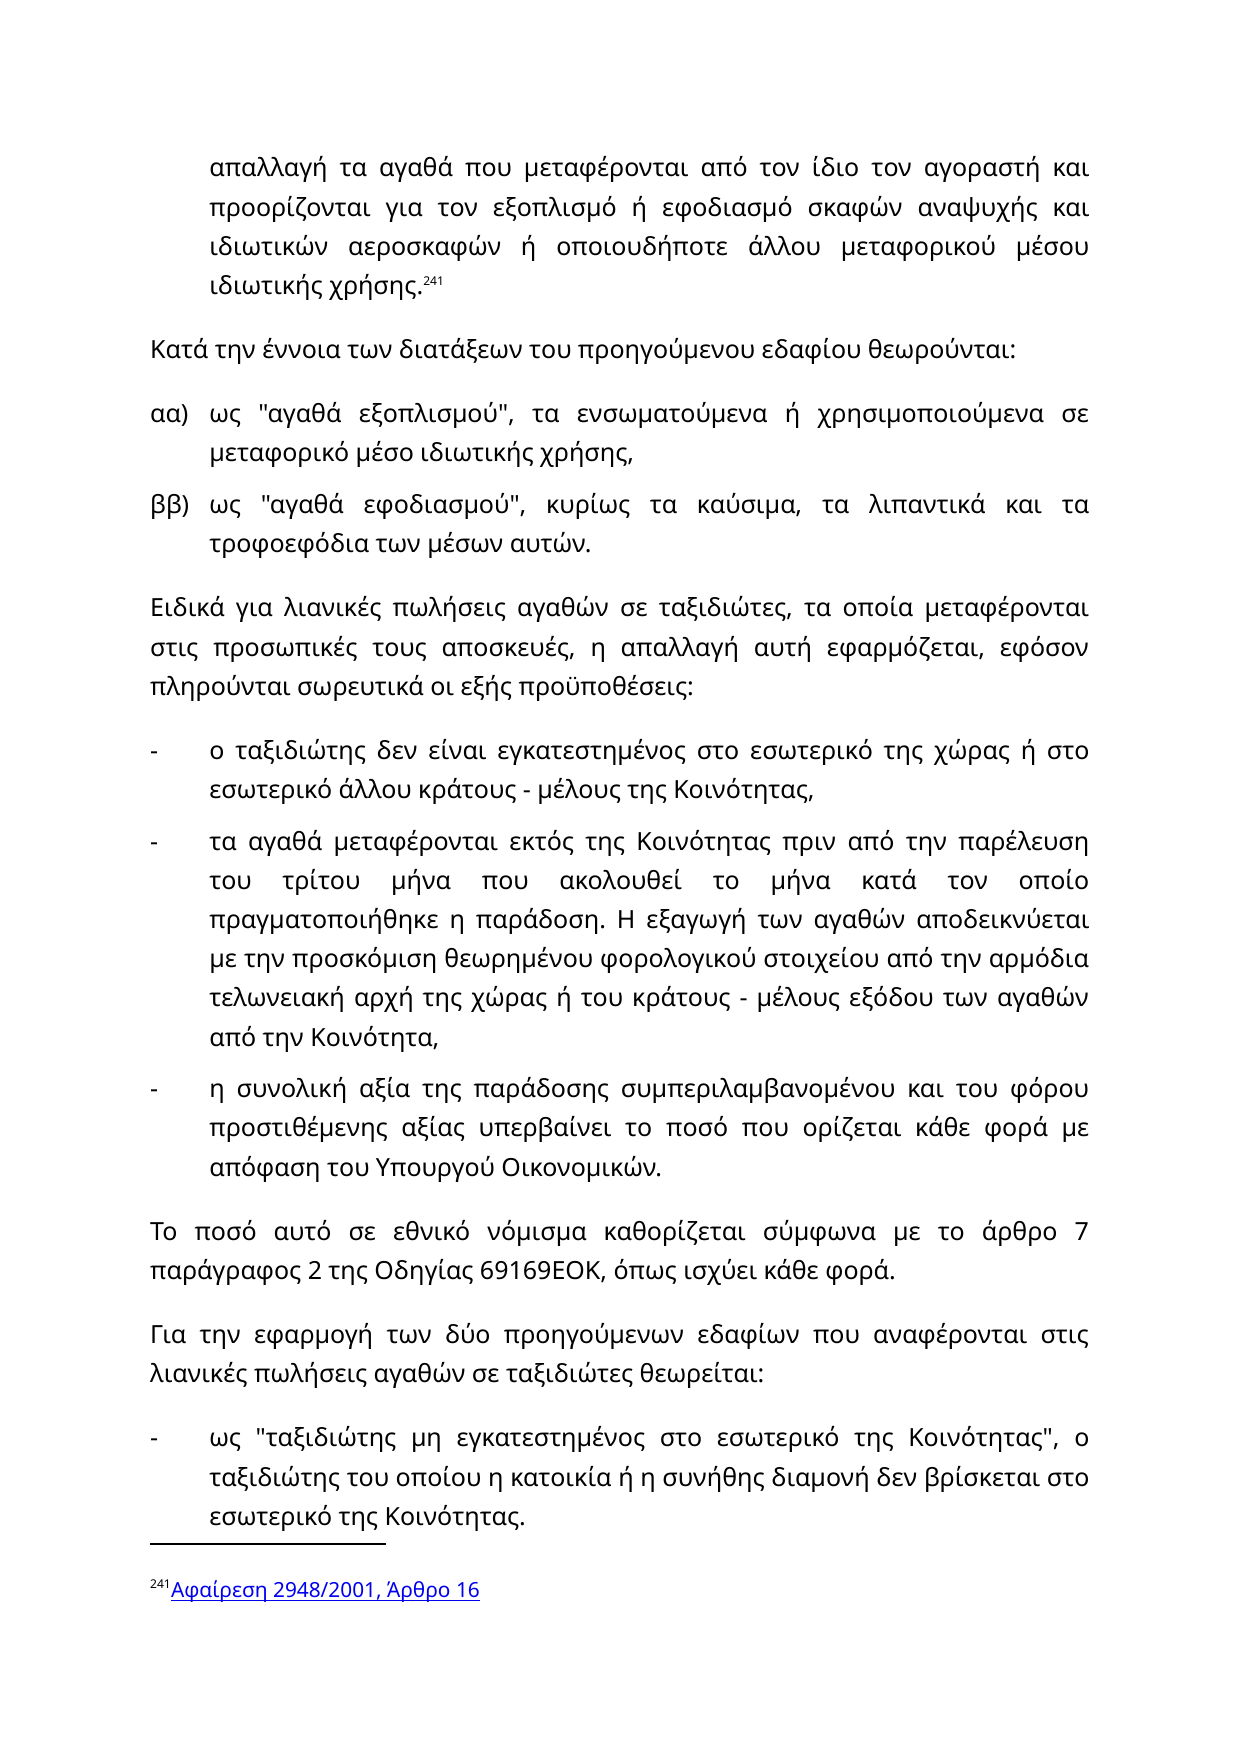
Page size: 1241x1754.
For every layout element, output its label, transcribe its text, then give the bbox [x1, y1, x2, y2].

list - ο ταξιδιώτης δεν είναι εγκατεστημένος στο εσωτερικό της χώρας ή στο εσωτερικό άλλου κράτους - μέλους της Κοινότητας, [150, 732, 1090, 806]
list ββ) ως "αγαθά εφοδιασμού", κυρίως τα καύσιμα, τα λιπαντικά και τα τροφοεφόδια των μέσων αυτών. [150, 487, 1090, 560]
list αα) ως "αγαθά εξοπλισμού", τα ενσωματούμενα ή χρησιμοποιούμενα σε μεταφορικό μέσο ιδιωτικής χρήσης, [150, 396, 1090, 469]
text Κατά την έννοια των διατάξεων του προηγούμενου εδαφίου θεωρούνται: [150, 332, 1090, 366]
list - ως "ταξιδιώτης μη εγκατεστημένος στο εσωτερικό της Κοινότητας", ο ταξιδιώτης του οποίου η κατοικία ή η συνήθης διαμονή δεν βρίσκεται στο εσωτερικό της Κοινότητας. [150, 1420, 1090, 1532]
list - η συνολική αξία της παράδοσης συμπεριλαμβανομένου και του φόρου προστιθέμενης αξίας υπερβαίνει το ποσό που ορίζεται κάθε φορά με απόφαση του Υπουργού Οικονομικών. [150, 1071, 1090, 1183]
list απαλλαγή τα αγαθά που μεταφέρονται από τον ίδιο τον αγοραστή και προορίζονται για τον εξοπλισμό ή εφοδιασμό σκαφών αναψυχής και ιδιωτικών αεροσκαφών ή οποιουδήποτε άλλου μεταφορικού μέσου ιδιωτικής χρήσης. [150, 150, 1090, 302]
text Το ποσό αυτό σε εθνικό νόμισμα καθορίζεται σύμφωνα με το άρθρο 7 παράγραφος 2 της Οδηγίας 69169ΕΟΚ, όπως ισχύει κάθε φορά. [150, 1213, 1090, 1287]
text Αφαίρεση 2948/2001, Άρθρο 16 [150, 1576, 1090, 1604]
list - τα αγαθά μεταφέρονται εκτός της Κοινότητας πριν από την παρέλευση του τρίτου μήνα που ακολουθεί το μήνα κατά τον οποίο πραγματοποιήθηκε η παράδοση. Η εξαγωγή των αγαθών αποδεικνύεται με την προσκόμιση θεωρημένου φορολογικού στοιχείου από την αρμόδια τελωνειακή αρχή της χώρας ή του κράτους - μέλους εξόδου των αγαθών από την Κοινότητα, [150, 823, 1090, 1053]
text Για την εφαρμογή των δύο προηγούμενων εδαφίων που αναφέρονται στις λιανικές πωλήσεις αγαθών σε ταξιδιώτες θεωρείται: [150, 1317, 1090, 1390]
text Ειδικά για λιανικές πωλήσεις αγαθών σε ταξιδιώτες, τα οποία μεταφέρονται στις προσωπικές τους αποσκευές, η απαλλαγή αυτή εφαρμόζεται, εφόσον πληρούνται σω­ρευτικά οι εξής προϋποθέσεις: [150, 590, 1090, 702]
